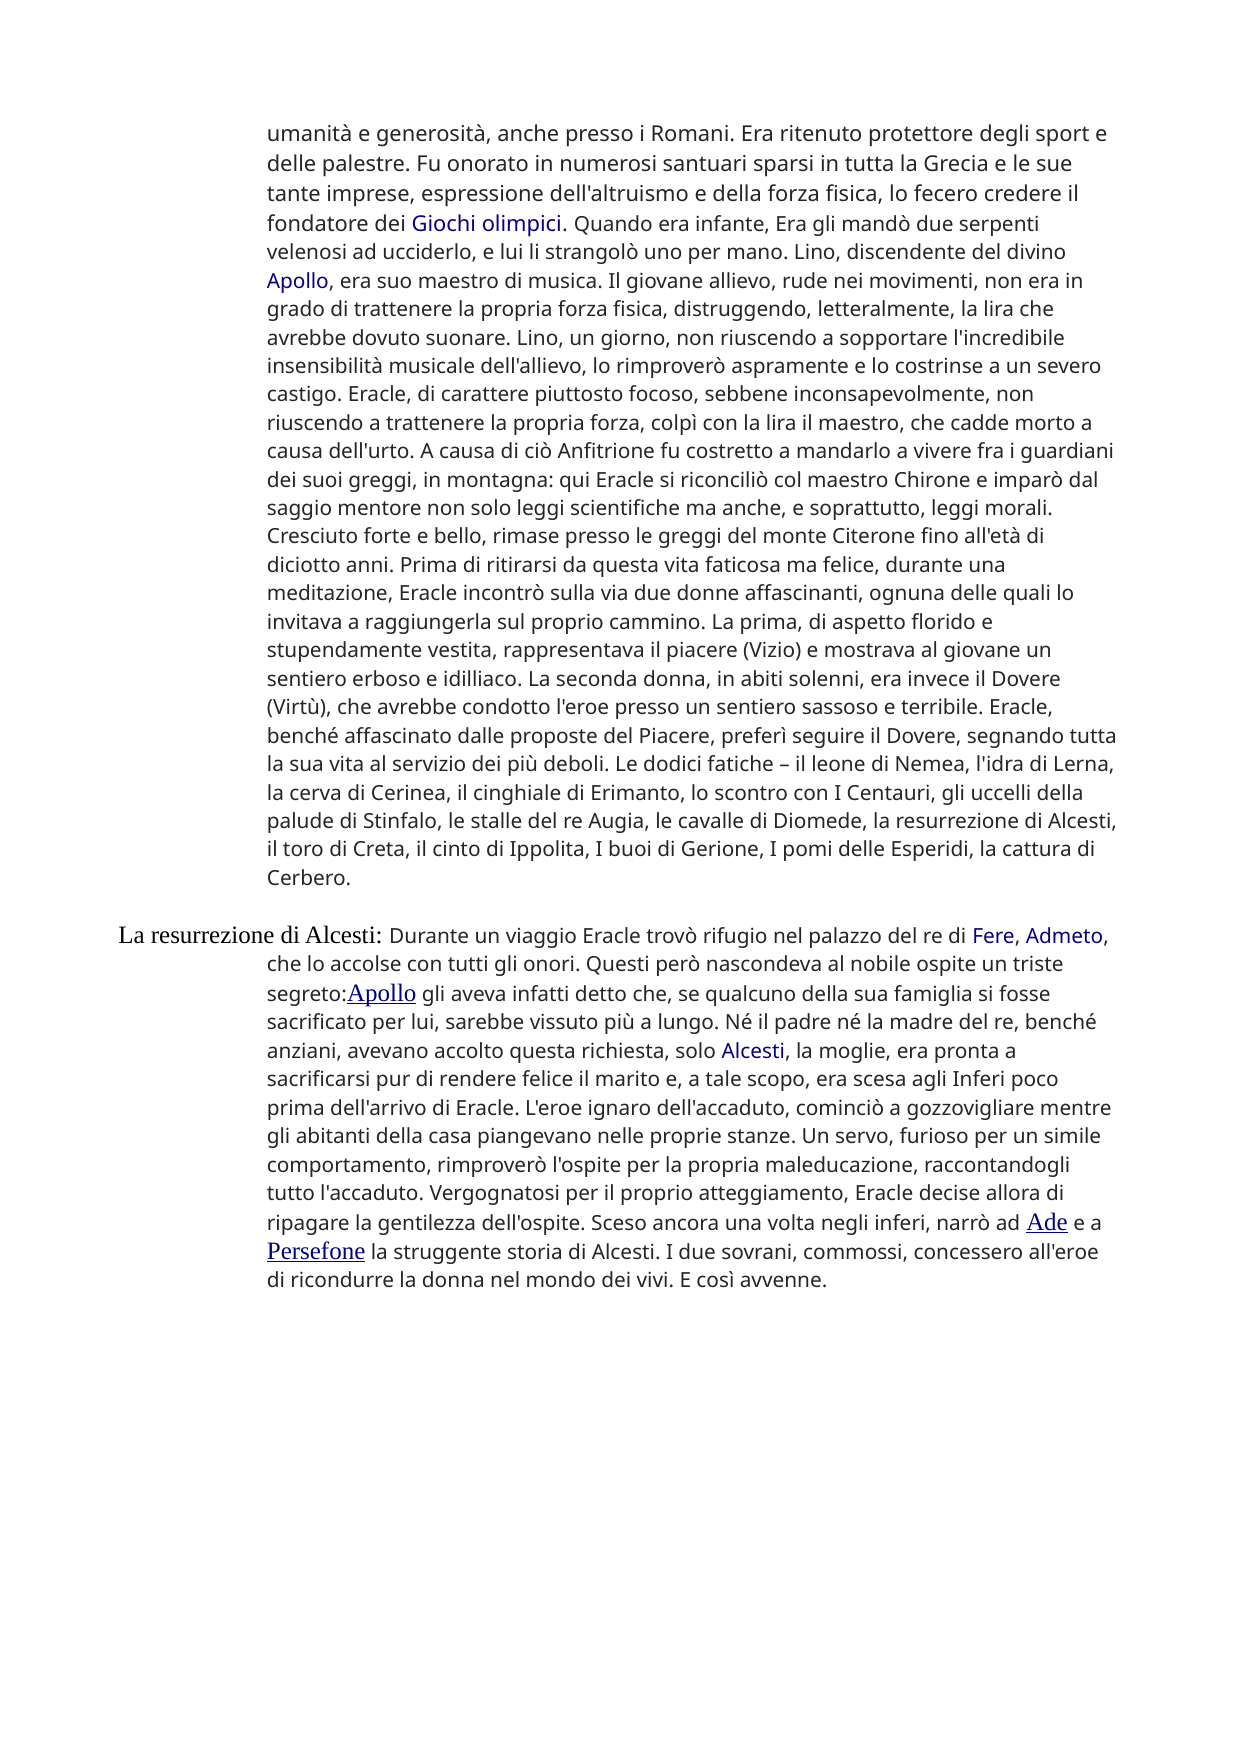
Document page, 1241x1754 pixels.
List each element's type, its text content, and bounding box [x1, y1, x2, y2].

text umanità e generosità, anche presso i Romani. Era ritenuto protettore degli sport e delle palestre. Fu onorato in numerosi santuari sparsi in tutta la Grecia e le sue tante imprese, espressione dell'altruismo e della forza fisica, lo fecero credere il fondatore dei Giochi olimpici. Quando era infante, Era gli mandò due serpenti velenosi ad ucciderlo, e lui li strangolò uno per mano. Lino, discendente del divino Apollo, era suo maestro di musica. Il giovane allievo, rude nei movimenti, non era in grado di trattenere la propria forza fisica, distruggendo, letteralmente, la lira che avrebbe dovuto suonare. Lino, un giorno, non riuscendo a sopportare l'incredibile insensibilità musicale dell'allievo, lo rimproverò aspramente e lo costrinse a un severo castigo. Eracle, di carattere piuttosto focoso, sebbene inconsapevolmente, non riuscendo a trattenere la propria forza, colpì con la lira il maestro, che cadde morto a causa dell'urto. A causa di ciò Anfitrione fu costretto a mandarlo a vivere fra i guardiani dei suoi greggi, in montagna: qui Eracle si riconciliò col maestro Chirone e imparò dal saggio mentore non solo leggi scientifiche ma anche, e soprattutto, leggi morali. Cresciuto forte e bello, rimase presso le greggi del monte Citerone fino all'età di diciotto anni. Prima di ritirarsi da questa vita faticosa ma felice, durante una meditazione, Eracle incontrò sulla via due donne affascinanti, ognuna delle quali lo invitava a raggiungerla sul proprio cammino. La prima, di aspetto florido e stupendamente vestita, rappresentava il piacere (Vizio) e mostrava al giovane un sentiero erboso e idilliaco. La seconda donna, in abiti solenni, era invece il Dovere (Virtù), che avrebbe condotto l'eroe presso un sentiero sassoso e terribile. Eracle, benché affascinato dalle proposte del Piacere, preferì seguire il Dovere, segnando tutta la sua vita al servizio dei più deboli. Le dodici fatiche – il leone di Nemea, l'idra di Lerna, la cerva di Cerinea, il cinghiale di Erimanto, lo scontro con I Centauri, gli uccelli della palude di Stinfalo, le stalle del re Augia, le cavalle di Diomede, la resurrezione di Alcesti, il toro di Creta, il cinto di Ippolita, I buoi di Gerione, I pomi delle Esperidi, la cattura di Cerbero. [118, 118, 1122, 891]
text La resurrezione di Alcesti: Durante un viaggio Eracle trovò rifugio nel palazzo del re di Fere, Admeto, che lo accolse con tutti gli onori. Questi però nascondeva al nobile ospite un triste segreto:Apollo gli aveva infatti detto che, se qualcuno della sua famiglia si fosse sacrificato per lui, sarebbe vissuto più a lungo. Né il padre né la madre del re, benché anziani, avevano accolto questa richiesta, solo Alcesti, la moglie, era pronta a sacrificarsi pur di rendere felice il marito e, a tale scopo, era scesa agli Inferi poco prima dell'arrivo di Eracle. L'eroe ignaro dell'accaduto, cominciò a gozzovigliare mentre gli abitanti della casa piangevano nelle proprie stanze. Un servo, furioso per un simile comportamento, rimproverò l'ospite per la propria maleducazione, raccontandogli tutto l'accaduto. Vergognatosi per il proprio atteggiamento, Eracle decise allora di ripagare la gentilezza dell'ospite. Sceso ancora una volta negli inferi, narrò ad Ade e a Persefone la struggente storia di Alcesti. I due sovrani, commossi, concessero all'eroe di ricondurre la donna nel mondo dei vivi. E così avvenne. [118, 920, 1122, 1294]
